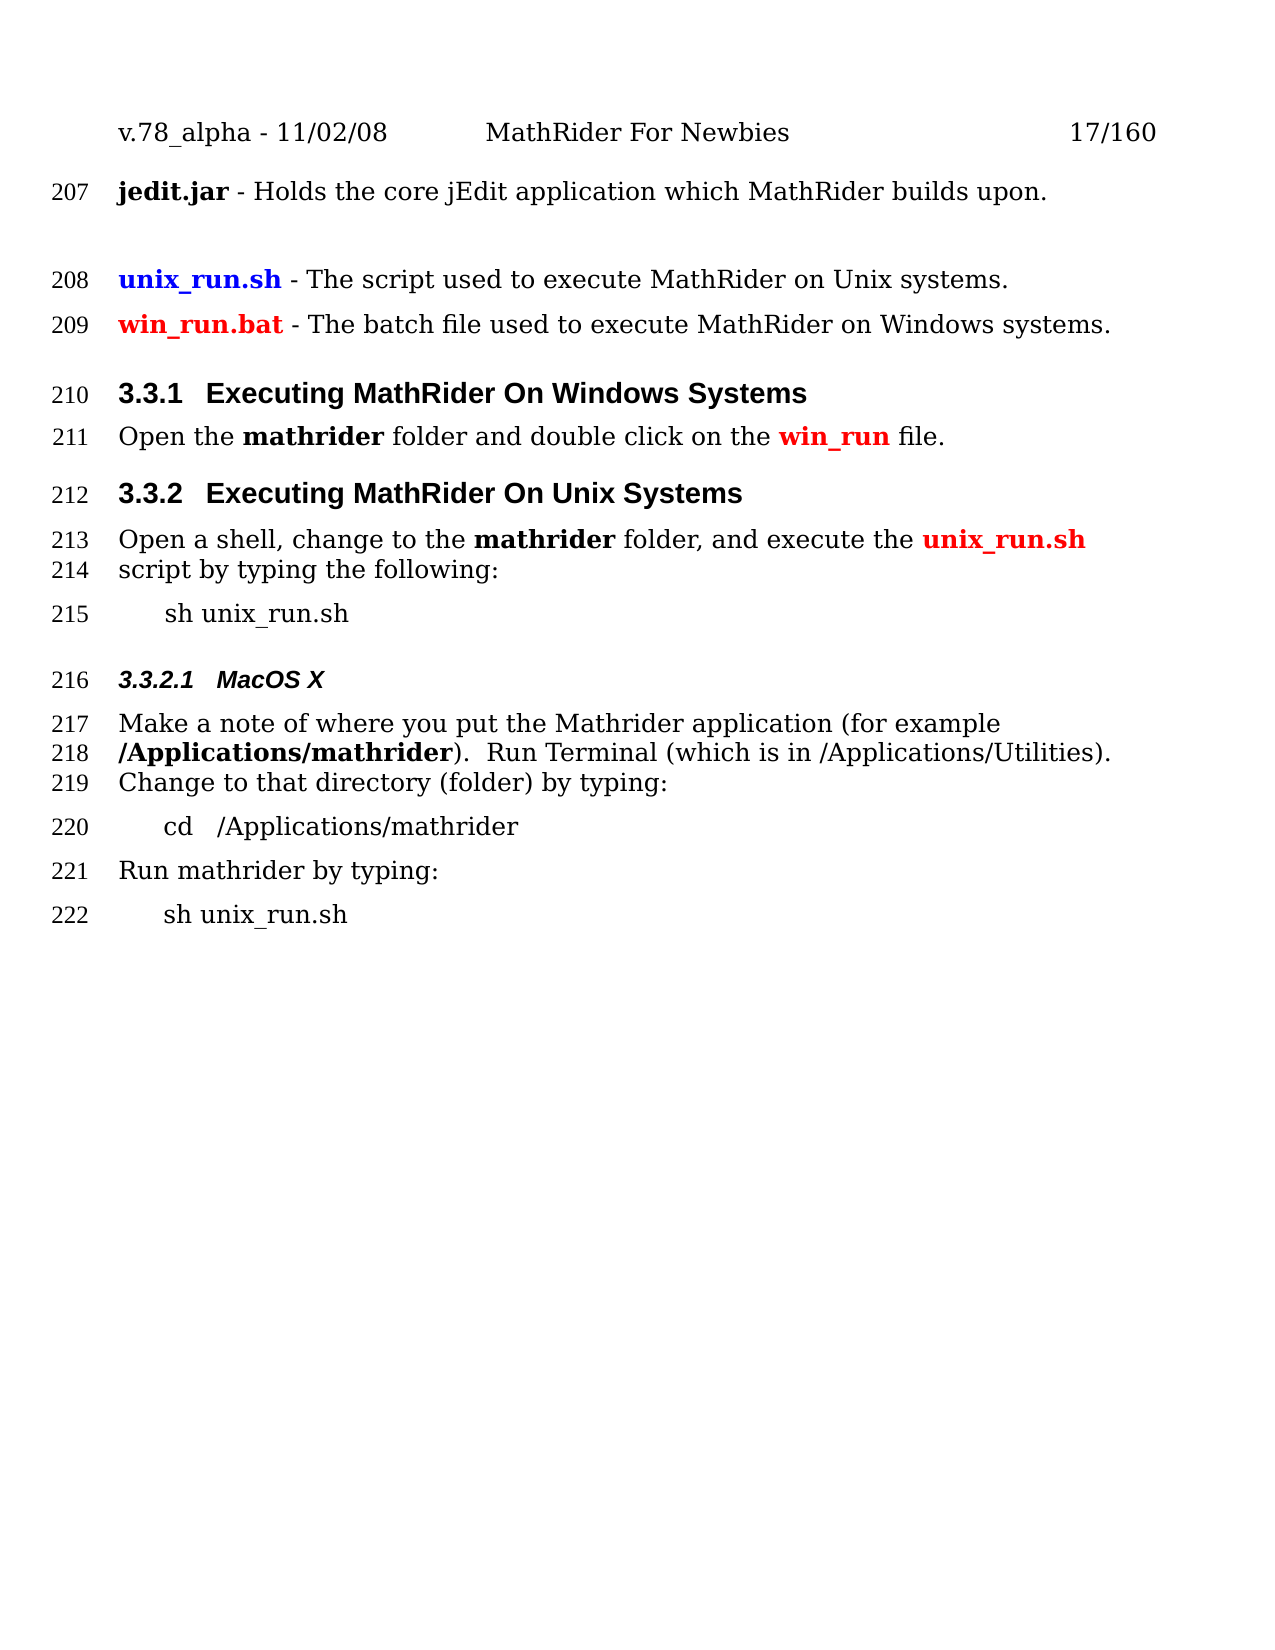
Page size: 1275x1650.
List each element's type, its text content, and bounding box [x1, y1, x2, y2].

text sh unix_run.sh [163, 900, 1157, 929]
text Run mathrider by typing: [118, 856, 1157, 885]
subtitle Executing MathRider On Unix Systems [118, 476, 1157, 510]
text sh unix_run.sh [164, 599, 1157, 628]
text cd /Applications/mathrider [163, 812, 1157, 841]
text Open the mathrider folder and double click on the win_run file. [118, 422, 1157, 451]
text Open a shell, change to the mathrider folder, and execute the unix_run.sh script by typing the following: [118, 526, 1157, 584]
text jedit.jar - Holds the core jEdit application which MathRider builds upon. [118, 177, 1157, 206]
subtitle Executing MathRider On Windows Systems [118, 376, 1157, 409]
text unix_run.sh - The script used to execute MathRider on Unix systems. [118, 265, 1157, 295]
text Make a note of where you put the Mathrider application (for example /Applications/mathrider). Run Terminal (which is in /Applications/Utilities). Change to that directory (folder) by typing: [118, 709, 1157, 797]
text win_run.bat - The batch file used to execute MathRider on Windows systems. [118, 310, 1157, 339]
subtitle MacOS X [118, 665, 1157, 694]
